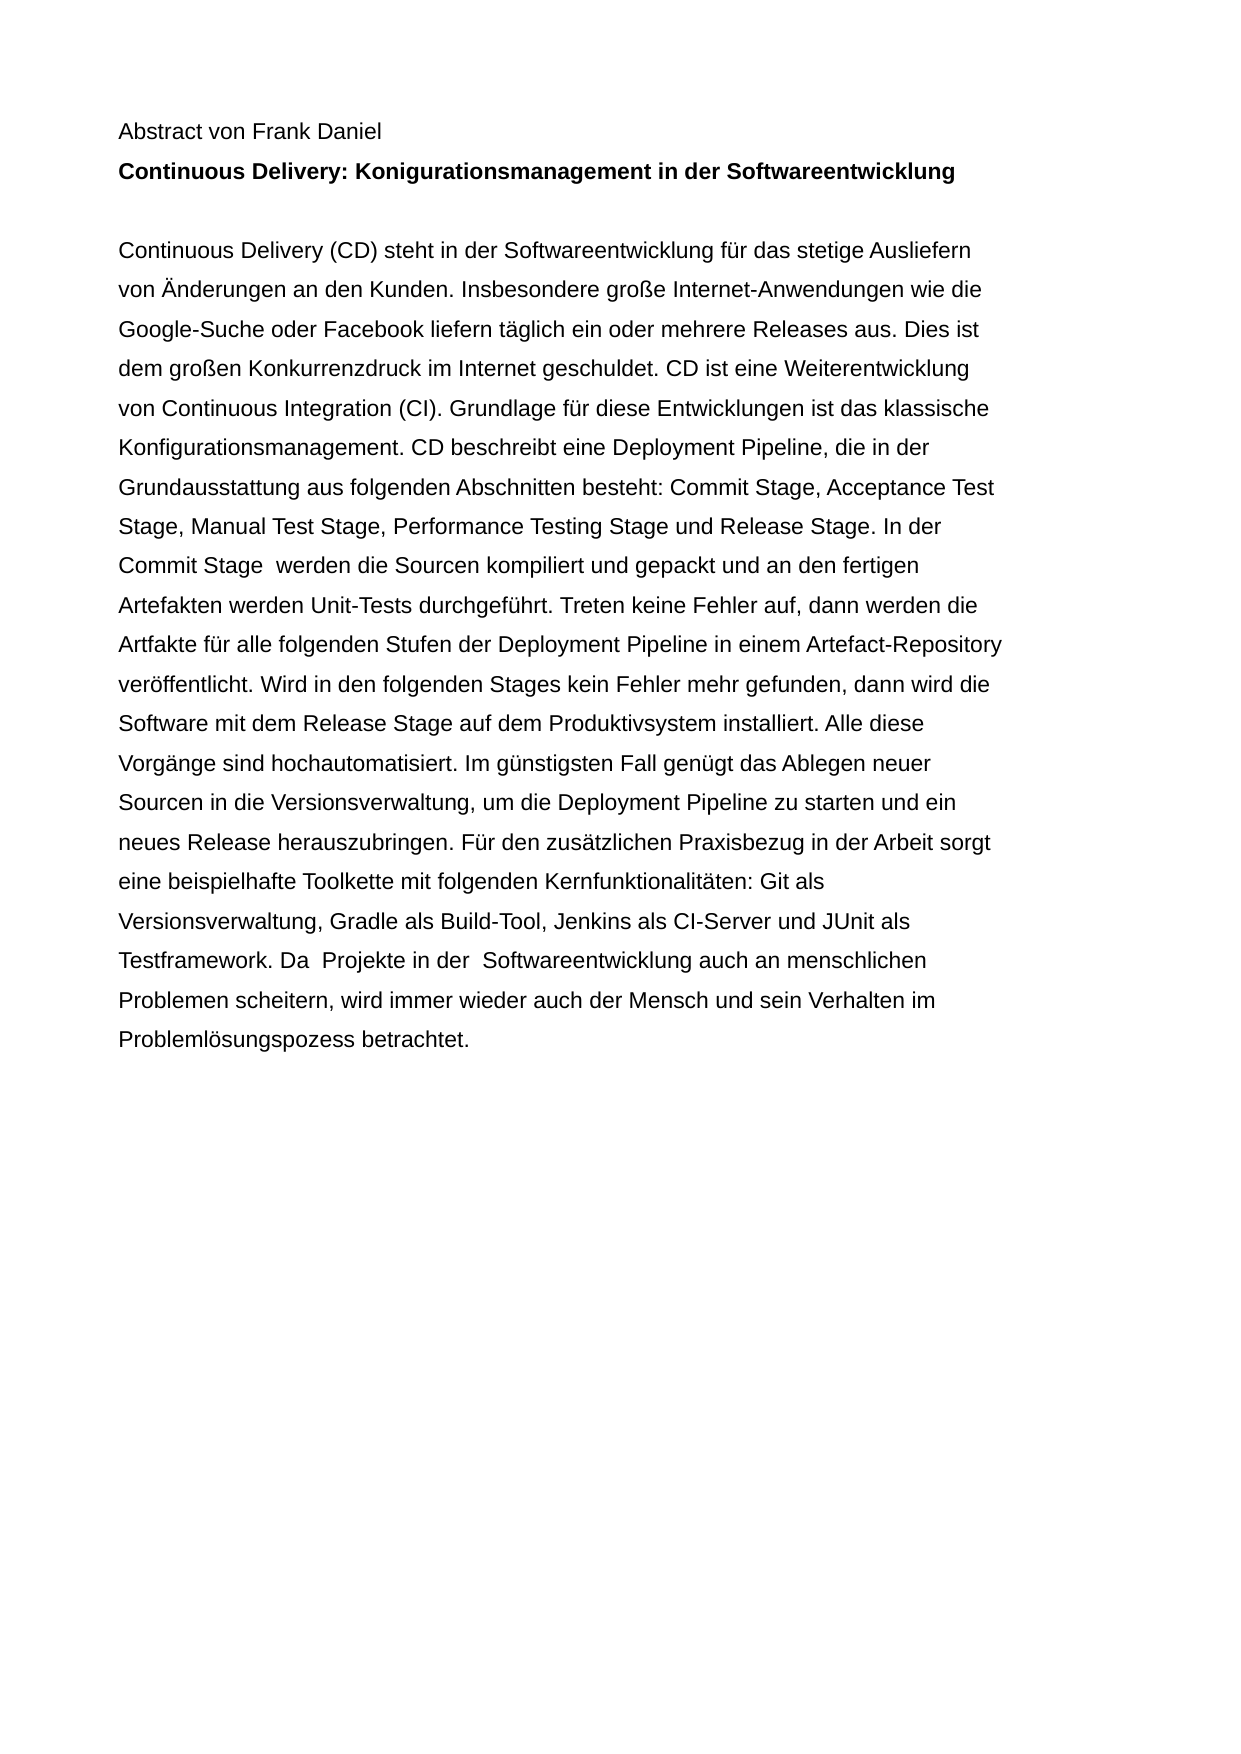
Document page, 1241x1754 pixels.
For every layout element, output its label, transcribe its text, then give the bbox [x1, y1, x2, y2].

text Continuous Delivery: Konigurationsmanagement in der Softwareentwicklung [118, 158, 1004, 184]
text Continuous Delivery (CD) steht in der Softwareentwicklung für das stetige Ausliefern von Änderungen an den Kunden. Insbesondere große Internet-Anwendungen wie die Google-Suche oder Facebook liefern täglich ein oder mehrere Releases aus. Dies ist dem großen Konkurrenzdruck im Internet geschuldet. CD ist eine Weiterentwicklung von Continuous Integration (CI). Grundlage für diese Entwicklungen ist das klassische Konfigurationsmanagement. CD beschreibt eine Deployment Pipeline, die in der Grundausstattung aus folgenden Abschnitten besteht: Commit Stage, Acceptance Test Stage, Manual Test Stage, Performance Testing Stage und Release Stage. In der Commit Stage werden die Sourcen kompiliert und gepackt und an den fertigen Artefakten werden Unit-Tests durchgeführt. Treten keine Fehler auf, dann werden die Artfakte für alle folgenden Stufen der Deployment Pipeline in einem Artefact-Repository veröffentlicht. Wird in den folgenden Stages kein Fehler mehr gefunden, dann wird die Software mit dem Release Stage auf dem Produktivsystem installiert. Alle diese Vorgänge sind hochautomatisiert. Im günstigsten Fall genügt das Ablegen neuer Sourcen in die Versionsverwaltung, um die Deployment Pipeline zu starten und ein neues Release herauszubringen. Für den zusätzlichen Praxisbezug in der Arbeit sorgt eine beispielhafte Toolkette mit folgenden Kernfunktionalitäten: Git als Versionsverwaltung, Gradle als Build-Tool, Jenkins als CI-Server und JUnit als Testframework. Da Projekte in der Softwareentwicklung auch an menschlichen Problemen scheitern, wird immer wieder auch der Mensch und sein Verhalten im Problemlösungspozess betrachtet. [118, 237, 1004, 1052]
text Abstract von Frank Daniel [118, 118, 1004, 144]
